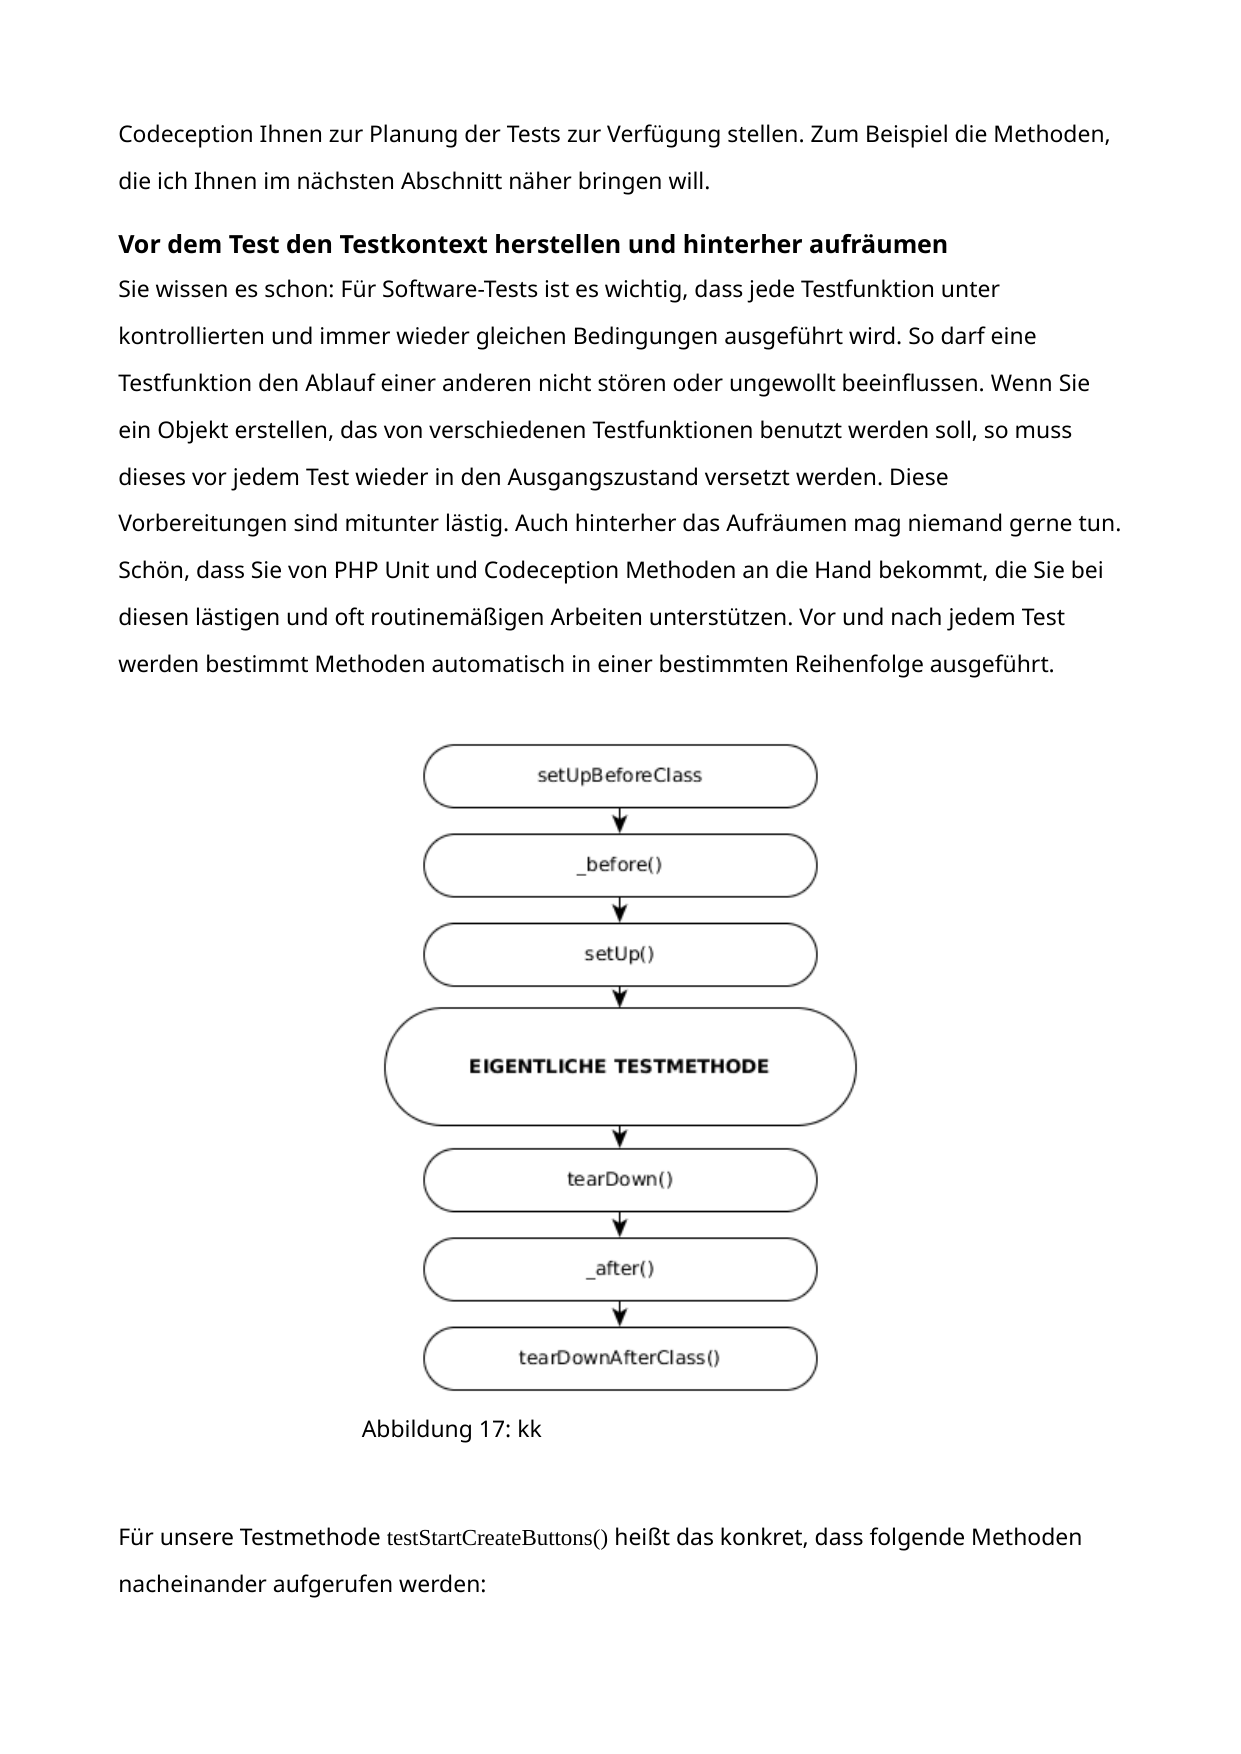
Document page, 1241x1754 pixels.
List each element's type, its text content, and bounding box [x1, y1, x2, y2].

text Abbildung 17: kk [362, 1413, 879, 1444]
text Sie wissen es schon: Für Software-Tests ist es wichtig, dass jede Testfunktion unter kontrollierten und immer wieder gleichen Bedingungen ausgeführt wird. So darf eine Testfunktion den Ablauf einer anderen nicht stören oder ungewollt beeinflussen. Wenn Sie ein Objekt erstellen, das von verschiedenen Testfunktionen benutzt werden soll, so muss dieses vor jedem Test wieder in den Ausgangszustand versetzt werden. Diese Vorbereitungen sind mitunter lästig. Auch hinterher das Aufräumen mag niemand gerne tun. Schön, dass Sie von PHP Unit und Codeception Methoden an die Hand bekommt, die Sie bei diesen lästigen und oft routinemäßigen Arbeiten unterstützen. Vor und nach jedem Test werden bestimmt Methoden automatisch in einer bestimmten Reihenfolge ausgeführt. [118, 273, 1122, 679]
subtitle Vor dem Test den Testkontext herstellen und hinterher aufräumen [118, 226, 1122, 261]
picture [361, 722, 879, 1413]
text Für unsere Testmethode testStartCreateButtons() heißt das konkret, dass folgende Methoden nacheinander aufgerufen werden: [118, 1521, 1122, 1599]
text Codeception Ihnen zur Planung der Tests zur Verfügung stellen. Zum Beispiel die Methoden, die ich Ihnen im nächsten Abschnitt näher bringen will. [118, 118, 1122, 196]
